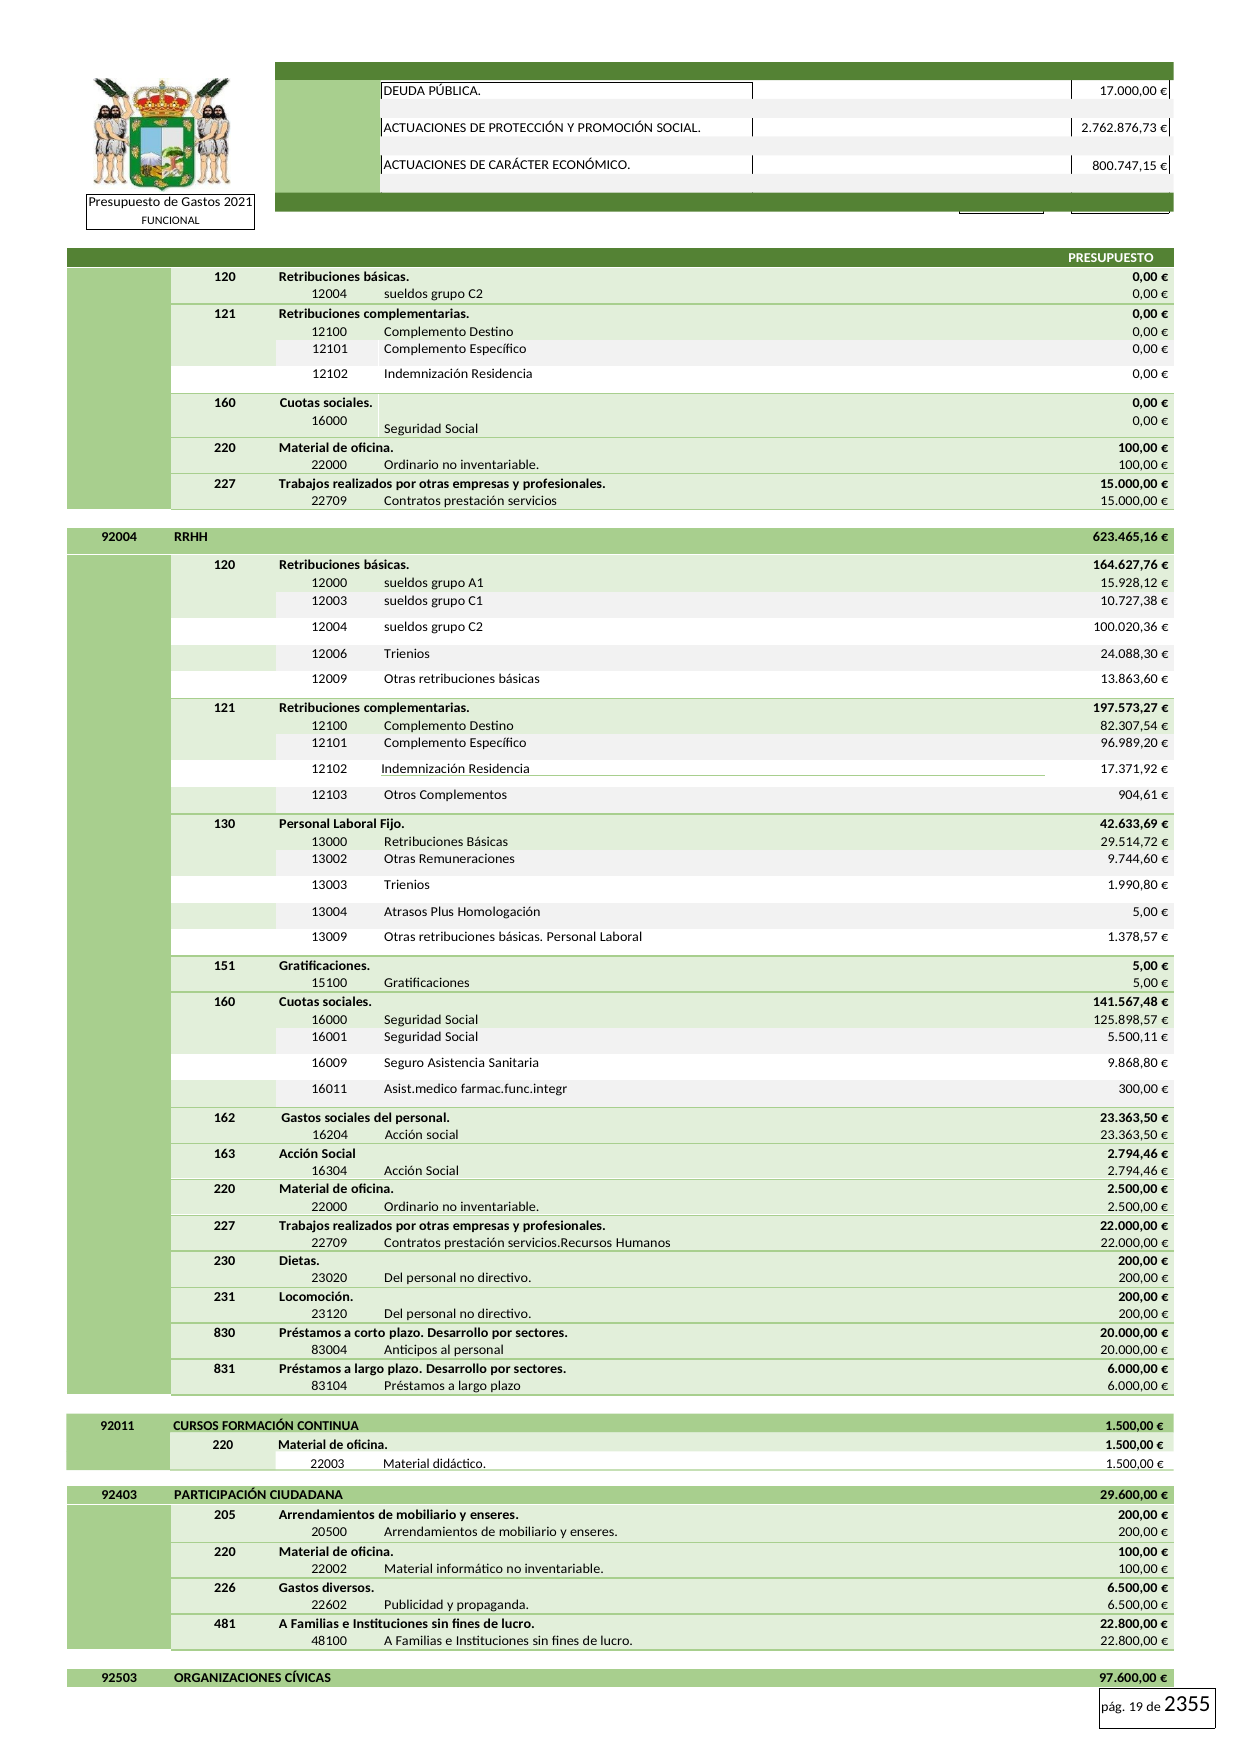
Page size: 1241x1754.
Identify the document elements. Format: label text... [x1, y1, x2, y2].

table_cell Locomoción. 23120 Del personal no directivo. [276, 1288, 881, 1322]
table_cell [171, 1028, 276, 1054]
table_cell 163 [171, 1144, 276, 1178]
table_cell 12003 sueldos grupo C1 [276, 592, 881, 618]
table_cell 6.500,00 € 6.500,00 € [866, 1579, 1174, 1613]
table_cell 96.989,20 € [881, 734, 1174, 760]
table_cell 141.567,48 € 125.898,57 € [881, 993, 1174, 1028]
table_header [276, 528, 881, 554]
table_cell 1.378,57 € [881, 929, 1174, 955]
table_cell 200,00 € 200,00 € [866, 1505, 1174, 1541]
table_cell Acción Social 16304 Acción Social [276, 1144, 881, 1178]
table_cell Material de oficina. 22000 Ordinario no inventariable. [276, 1180, 881, 1214]
table_cell Retribuciones básicas. 12000 sueldos grupo A1 [276, 555, 881, 592]
table_cell Préstamos a largo plazo. Desarrollo por sectores. 83104 Préstamos a largo plazo [276, 1360, 881, 1394]
table_cell [67, 555, 171, 1394]
table_header 29.600,00 € [866, 1486, 1174, 1504]
table_cell Complemento Específico [379, 340, 854, 366]
table_cell 160 [171, 993, 276, 1028]
table_cell 220 [171, 1543, 257, 1577]
table_header PARTICIPACIÓN CIUDADANA [171, 1486, 866, 1504]
table_cell [171, 787, 276, 813]
table_cell 151 [171, 957, 276, 991]
table_cell [67, 268, 171, 509]
table_cell 100,00 € 100,00 € [854, 438, 1174, 473]
table_cell 830 [171, 1324, 276, 1358]
table_cell Gastos diversos. 22602 Publicidad y propaganda. [257, 1579, 866, 1613]
table_cell 9.744,60 € [881, 850, 1174, 876]
table_cell Dietas. 23020 Del personal no directivo. [276, 1252, 881, 1286]
table_cell 16011 Asist.medico farmac.func.integr [276, 1080, 881, 1107]
table_cell [171, 645, 276, 671]
table_cell 831 [171, 1360, 276, 1394]
table_cell 481 [171, 1615, 257, 1649]
table_cell [171, 876, 276, 902]
table_cell Seguridad Social [379, 394, 854, 437]
table_cell 12101 Complemento Específico [276, 734, 881, 760]
table_cell 164.627,76 € 15.928,12 € [881, 555, 1174, 592]
table_cell 2.500,00 € 2.500,00 € [881, 1180, 1174, 1214]
table_cell Personal Laboral Fijo. 13000 Retribuciones Básicas [276, 815, 881, 850]
table_cell 220 [171, 438, 276, 473]
table_cell 20.000,00 € 20.000,00 € [881, 1324, 1174, 1358]
table_cell 12004 sueldos grupo C2 [276, 619, 881, 645]
table_cell 9.868,80 € [881, 1054, 1174, 1080]
table_header PRESUPUESTO [67, 248, 1174, 267]
table_cell [171, 592, 276, 618]
table_cell 0,00 € [854, 366, 1174, 392]
table_cell 1.990,80 € [881, 876, 1174, 902]
table_header RRHH [171, 528, 211, 554]
table_cell 130 [171, 815, 276, 850]
table_cell 162 [171, 1108, 276, 1143]
table_cell 13.863,60 € [881, 671, 1174, 697]
table_cell 13002 Otras Remuneraciones [276, 850, 881, 876]
table_cell [171, 1054, 276, 1080]
table_cell 226 [171, 1579, 257, 1613]
table_cell 16009 Seguro Asistencia Sanitaria [276, 1054, 881, 1080]
table_cell [171, 340, 276, 366]
table_header 92004 [67, 528, 171, 554]
table_cell 13009 Otras retribuciones básicas. Personal Laboral [276, 929, 881, 955]
table_cell 12101 [276, 340, 378, 366]
table_cell 12103 Otros Complementos [276, 787, 881, 813]
table_cell 6.000,00 € 6.000,00 € [881, 1360, 1174, 1394]
table_cell 13004 Atrasos Plus Homologación [276, 903, 881, 929]
table_cell 16001 Seguridad Social [276, 1028, 881, 1054]
table_cell [171, 903, 276, 929]
table_cell [171, 366, 276, 392]
table_cell 12102 Indemnización Residencia [276, 760, 881, 787]
table_cell 197.573,27 € 82.307,54 € [881, 699, 1174, 734]
table_cell 200,00 € 200,00 € [881, 1288, 1174, 1322]
table_cell Trabajos realizados por otras empresas y profesionales. 22709 Contratos prestación servicios [276, 474, 854, 509]
table_cell 205 [171, 1505, 257, 1541]
table_cell [171, 1080, 276, 1107]
table_cell [171, 619, 276, 645]
table_cell 0,00 € [854, 340, 1174, 366]
table_cell 120 [171, 268, 276, 303]
table_cell [171, 929, 276, 955]
table_cell [171, 760, 276, 787]
table_cell [67, 1505, 171, 1649]
table_cell 12102 [276, 366, 378, 392]
table_cell Cuotas sociales. 16000 [276, 394, 378, 437]
table_cell [171, 734, 276, 760]
table_cell Cuotas sociales. 16000 Seguridad Social [276, 993, 881, 1028]
table_cell 100.020,36 € [881, 619, 1174, 645]
table_cell 12009 Otras retribuciones básicas [276, 671, 881, 697]
table_header [211, 528, 276, 554]
table_cell Trabajos realizados por otras empresas y profesionales. 22709 Contratos prestación servicios.Recursos Humanos [276, 1216, 881, 1250]
table_cell Retribuciones complementarias. 12100 Complemento Destino [276, 305, 854, 340]
table_cell 100,00 € 100,00 € [866, 1543, 1174, 1577]
table_cell 220 [171, 1180, 276, 1214]
table_cell 121 [171, 699, 276, 734]
table_header 92503 ORGANIZACIONES CÍVICAS 97.600,00 € [67, 1669, 1174, 1687]
table_cell 13003 Trienios [276, 876, 881, 902]
table_cell 227 [171, 474, 276, 509]
table_cell Préstamos a corto plazo. Desarrollo por sectores. 83004 Anticipos al personal [276, 1324, 881, 1358]
table_cell 200,00 € 200,00 € [881, 1252, 1174, 1286]
table_cell 904,61 € [881, 787, 1174, 813]
table_cell [171, 671, 276, 697]
table_cell 22.000,00 € 22.000,00 € [881, 1216, 1174, 1250]
table_cell 22.800,00 € 22.800,00 € [866, 1615, 1174, 1649]
table_cell 15.000,00 € 15.000,00 € [854, 474, 1174, 509]
table_cell 0,00 € 0,00 € [854, 268, 1174, 303]
table_cell A Familias e Instituciones sin fines de lucro. 48100 A Familias e Instituciones sin fines de lucro. [257, 1615, 866, 1649]
table_cell 2.794,46 € 2.794,46 € [881, 1144, 1174, 1178]
picture [93, 78, 231, 192]
table_cell 0,00 € 0,00 € [854, 305, 1174, 340]
table_cell Gastos sociales del personal. 16204 Acción social [276, 1108, 881, 1143]
table_cell Gratificaciones. 15100 Gratificaciones [276, 957, 881, 991]
table_cell 42.633,69 € 29.514,72 € [881, 815, 1174, 850]
table_cell 231 [171, 1288, 276, 1322]
table_cell 160 [171, 394, 276, 437]
table_cell 24.088,30 € [881, 645, 1174, 671]
table_cell 0,00 € 0,00 € [854, 394, 1174, 437]
table_cell 121 [171, 305, 276, 340]
table_header 92403 [67, 1486, 171, 1504]
table_cell 23.363,50 € 23.363,50 € [881, 1108, 1174, 1143]
table_cell 230 [171, 1252, 276, 1286]
table_cell 12006 Trienios [276, 645, 881, 671]
table_header 623.465,16 € [881, 528, 1174, 554]
table_cell 5,00 € 5,00 € [881, 957, 1174, 991]
table_cell Retribuciones básicas. 12004 sueldos grupo C2 [276, 268, 854, 303]
table_cell 5.500,11 € [881, 1028, 1174, 1054]
table_cell Material de oficina. 22002 Material informático no inventariable. [257, 1543, 866, 1577]
table_cell 227 [171, 1216, 276, 1250]
table_cell Indemnización Residencia [379, 366, 854, 392]
table_cell [171, 850, 276, 876]
table_cell 120 [171, 555, 276, 592]
table_cell 10.727,38 € [881, 592, 1174, 618]
table_cell Material de oficina. 22000 Ordinario no inventariable. [276, 438, 854, 473]
table_cell 300,00 € [881, 1080, 1174, 1107]
table_cell 17.371,92 € [881, 760, 1174, 787]
table_cell Arrendamientos de mobiliario y enseres. 20500 Arrendamientos de mobiliario y enseres. [257, 1505, 866, 1541]
table_cell Retribuciones complementarias. 12100 Complemento Destino [276, 699, 881, 734]
table_cell 5,00 € [881, 903, 1174, 929]
